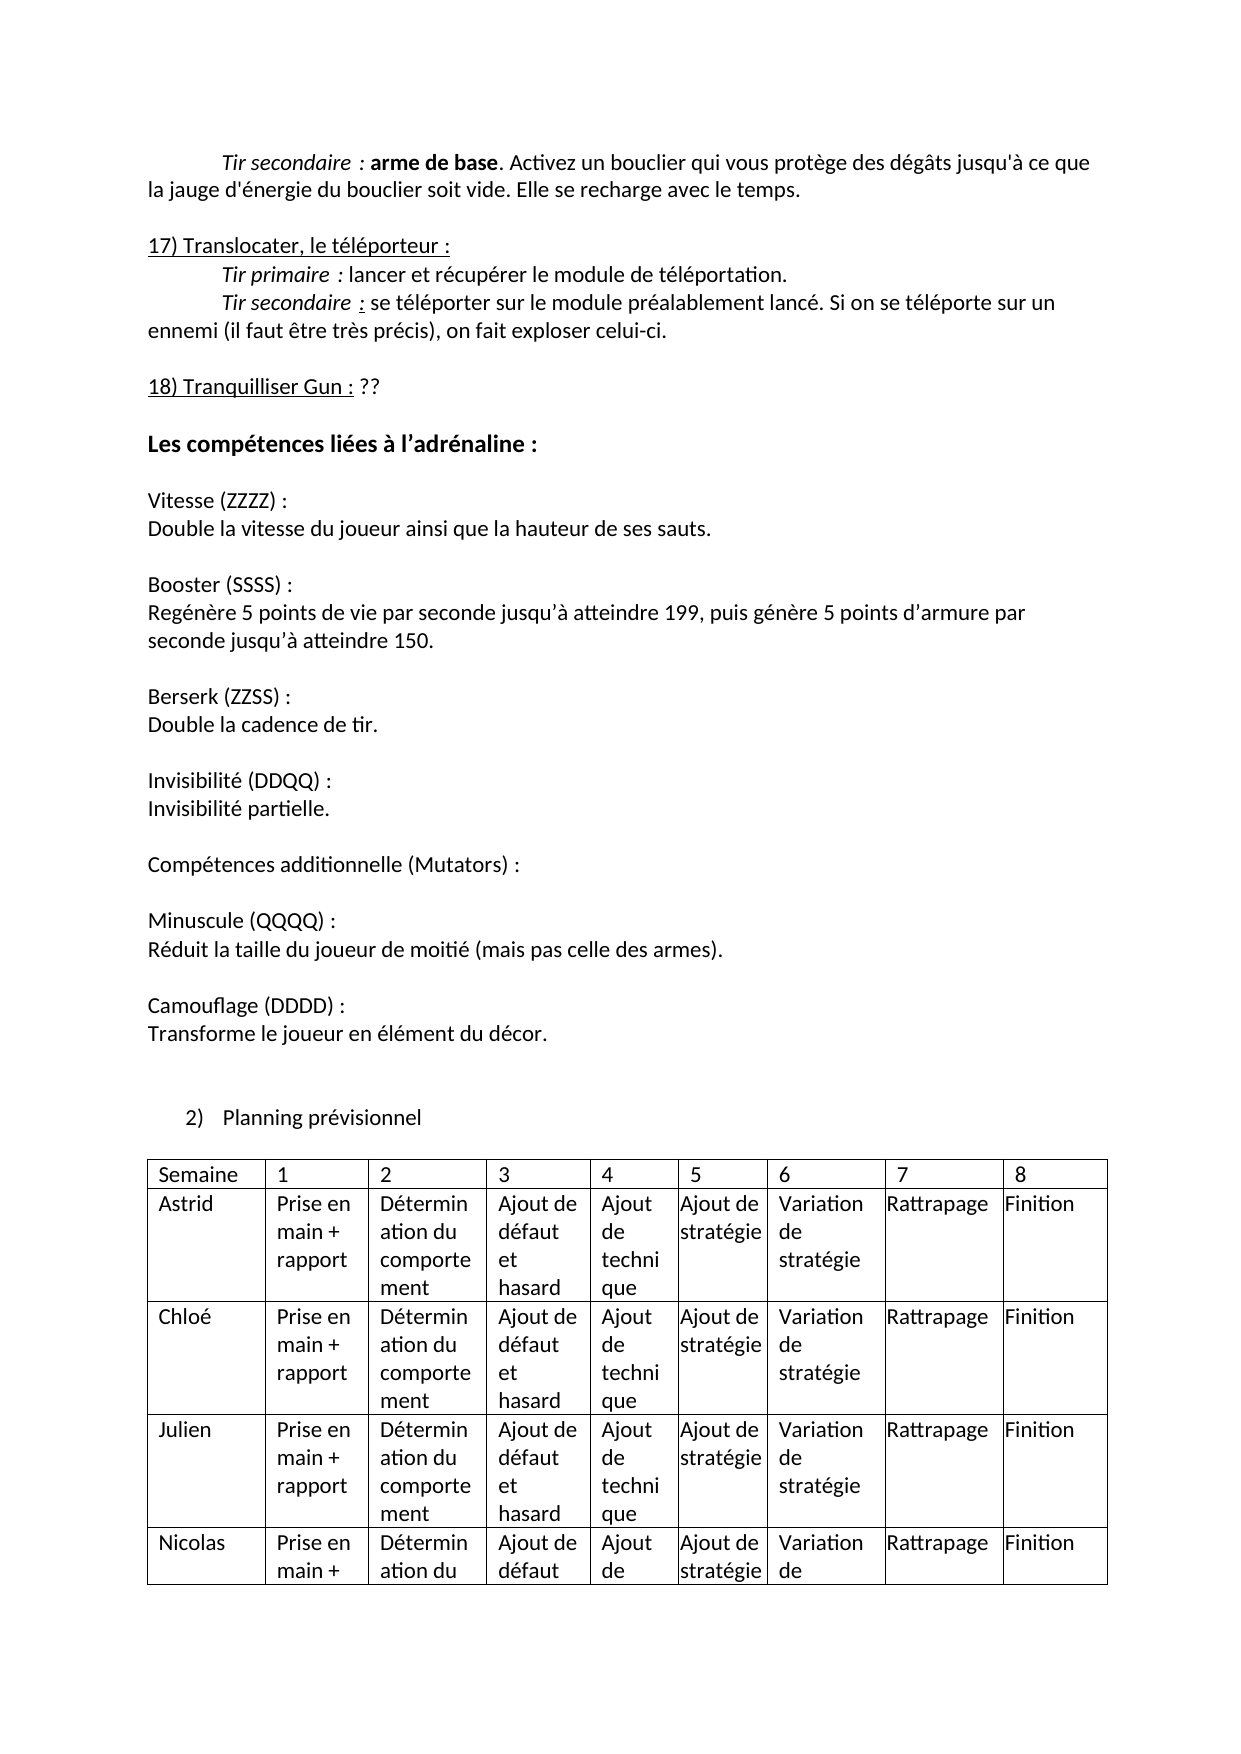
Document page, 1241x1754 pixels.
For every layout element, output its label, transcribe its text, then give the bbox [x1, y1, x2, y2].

table_cell Détermination du [369, 1528, 486, 1584]
table_cell Détermination du comportement [369, 1302, 486, 1414]
text Berserk (ZZSS) : [148, 682, 1093, 711]
table_header 3 [487, 1160, 590, 1188]
text Les compétences liées à l’adrénaline : [148, 428, 1093, 458]
table_cell Prise en main + rapport [266, 1189, 368, 1301]
table_cell Ajout de défaut et hasard [487, 1302, 590, 1414]
text Tir secondaire : arme de base. Activez un bouclier qui vous protège des dégâts jusqu'à ce que la jauge d'énergie du bouclier soit vide. Elle se recharge avec le temps. [148, 148, 1093, 204]
table_cell Ajout de technique [591, 1415, 678, 1527]
table_cell Chloé [148, 1302, 265, 1414]
table_cell Ajout de stratégie [679, 1189, 767, 1301]
table_cell Variation de [768, 1528, 885, 1584]
table_cell Rattrapage [886, 1302, 1003, 1414]
table_cell Ajout de stratégie [679, 1415, 767, 1527]
text Vitesse (ZZZZ) : [148, 486, 1093, 514]
table_cell Ajout de technique [591, 1302, 678, 1414]
table_cell Ajout de [591, 1528, 678, 1584]
text Camouflage (DDDD) : [148, 991, 1093, 1019]
table_header 6 [768, 1160, 885, 1188]
table_cell Finition [1004, 1302, 1107, 1414]
table_cell Finition [1004, 1415, 1107, 1527]
table_header Semaine [148, 1160, 265, 1188]
table_cell Astrid [148, 1189, 265, 1301]
text Tir secondaire : se téléporter sur le module préalablement lancé. Si on se téléporte sur un ennemi (il faut être très précis), on fait exploser celui-ci. [148, 288, 1093, 344]
table_cell Ajout de stratégie [679, 1302, 767, 1414]
table_cell Rattrapage [886, 1528, 1003, 1584]
text 18) Tranquilliser Gun : ?? [148, 372, 1093, 400]
text Double la cadence de tir. [148, 711, 1093, 738]
text Réduit la taille du joueur de moitié (mais pas celle des armes). [148, 935, 1093, 963]
table_cell Ajout de défaut et hasard [487, 1415, 590, 1527]
table_cell Variation de stratégie [768, 1189, 885, 1301]
table_cell Détermination du comportement [369, 1415, 486, 1527]
table_cell Prise en main + rapport [266, 1302, 368, 1414]
table_cell Variation de stratégie [768, 1415, 885, 1527]
text Regénère 5 points de vie par seconde jusqu’à atteindre 199, puis génère 5 points d’armure par seconde jusqu’à atteindre 150. [148, 598, 1093, 654]
table_cell Nicolas [148, 1528, 265, 1584]
text Tir primaire : lancer et récupérer le module de téléportation. [148, 260, 1093, 288]
table_cell Finition [1004, 1528, 1107, 1584]
list Planning prévisionnel [185, 1103, 1093, 1131]
table_cell Prise en main + rapport [266, 1415, 368, 1527]
table_cell Julien [148, 1415, 265, 1527]
text Minuscule (QQQQ) : [148, 907, 1093, 935]
text Transforme le joueur en élément du décor. [148, 1019, 1093, 1047]
text Invisibilité (DDQQ) : [148, 767, 1093, 794]
table_cell Ajout de technique [591, 1189, 678, 1301]
table_cell Ajout de défaut [487, 1528, 590, 1584]
table_cell Rattrapage [886, 1189, 1003, 1301]
table_cell Variation de stratégie [768, 1302, 885, 1414]
text Booster (SSSS) : [148, 570, 1093, 598]
table_cell Rattrapage [886, 1415, 1003, 1527]
text Double la vitesse du joueur ainsi que la hauteur de ses sauts. [148, 514, 1093, 542]
table_cell Ajout de stratégie [679, 1528, 767, 1584]
table_header 8 [1004, 1160, 1107, 1188]
table_header 4 [591, 1160, 678, 1188]
table_header 7 [886, 1160, 1003, 1188]
table_cell Prise en main + [266, 1528, 368, 1584]
table_header 2 [369, 1160, 486, 1188]
text Compétences additionnelle (Mutators) : [148, 851, 1093, 879]
text Invisibilité partielle. [148, 794, 1093, 823]
table_cell Finition [1004, 1189, 1107, 1301]
table_header 1 [266, 1160, 368, 1188]
table_header 5 [679, 1160, 767, 1188]
table_cell Ajout de défaut et hasard [487, 1189, 590, 1301]
text 17) Translocater, le téléporteur : [148, 232, 1093, 260]
table_cell Détermination du comportement [369, 1189, 486, 1301]
